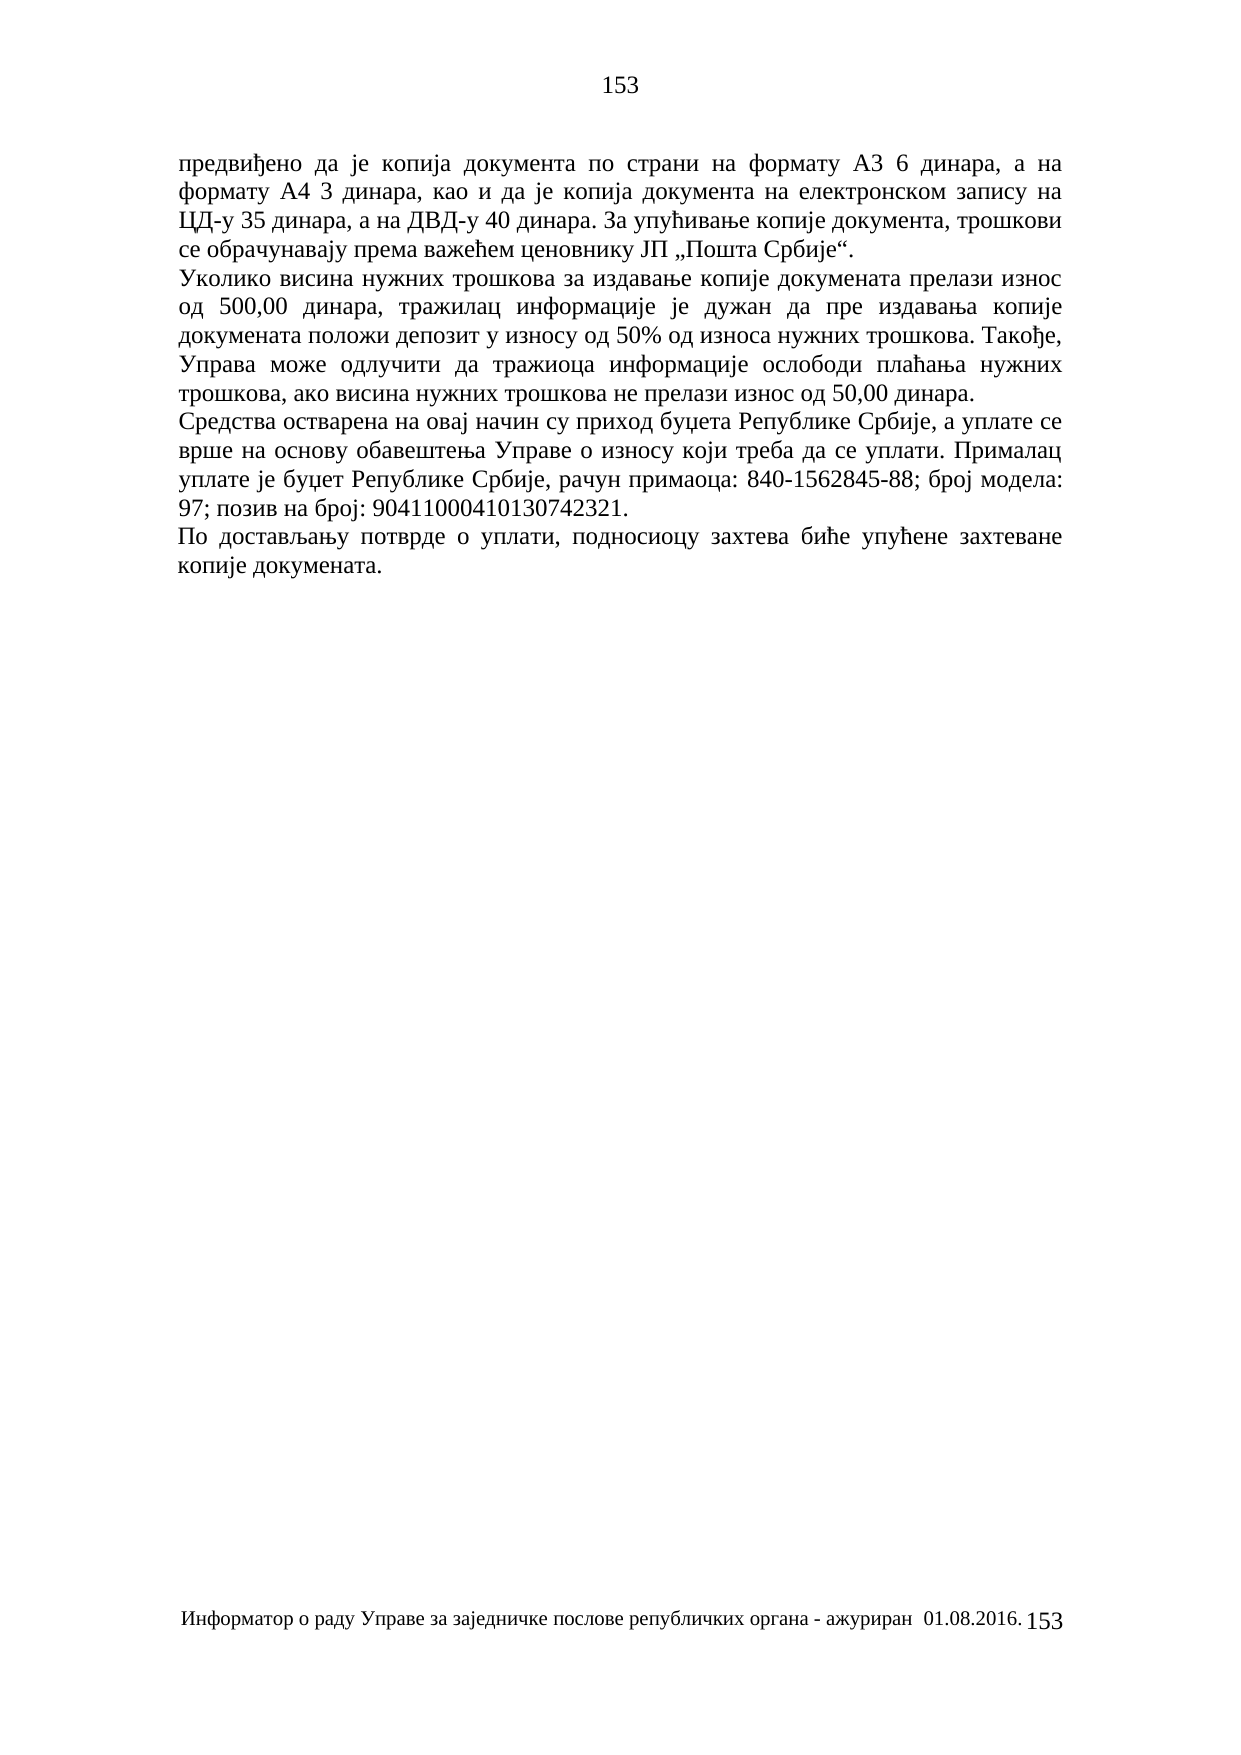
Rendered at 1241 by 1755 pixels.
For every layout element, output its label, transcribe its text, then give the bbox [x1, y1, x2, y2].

text Уколико висина нужних трошкова за издавање копије докумената прелази износ од 500,00 динара, тражилац информације је дужан да пре издавања копије докумената положи депозит у износу од 50% од износа нужних трошкова. Такође, Управа може одлучити да тражиоца информације ослободи плаћања нужних трошкова, ако висина нужних трошкова не прелази износ од 50,00 динара. [178, 263, 1063, 406]
text По достављању потврде о уплати, подносиоцу захтева биће упућене захтеване копије докумената. [177, 521, 1063, 579]
text предвиђено да је копија документа по страни на формату А3 6 динара, а на формату А4 3 динара, као и да је копија документа на електронском запису на ЦД-у 35 динара, а на ДВД-у 40 динара. За упућивање копије документа, трошкови се обрачунавају према важећем ценовнику ЈП „Пошта Србије“. [178, 148, 1063, 263]
text Средства остварена на овај начин су приход буџета Републике Србије, а уплате се врше на основу обавештења Управе о износу који треба да се уплати. Прималац уплате је буџет Републике Србије, рачун примаоца: 840-1562845-88; број модела: 97; позив на број: 90411000410130742321. [178, 406, 1063, 521]
